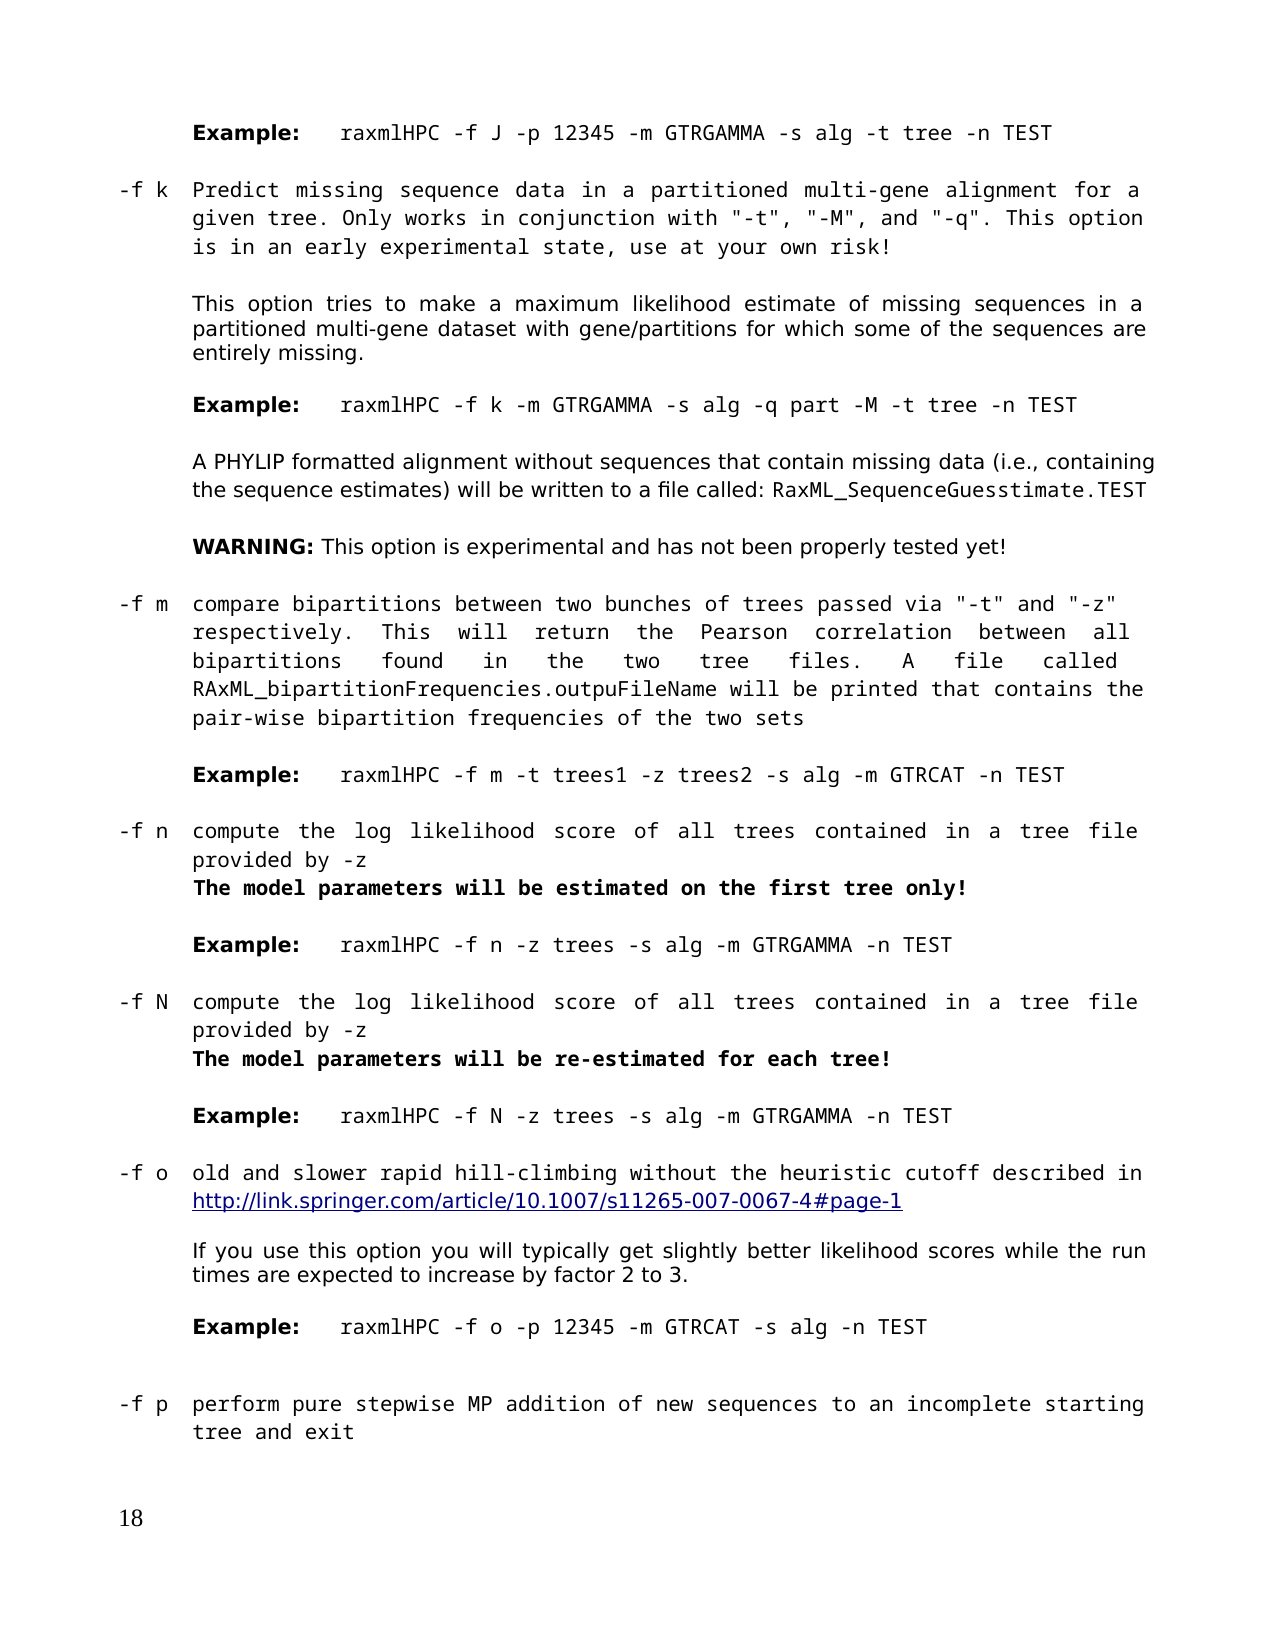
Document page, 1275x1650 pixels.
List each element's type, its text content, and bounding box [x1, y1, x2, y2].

text Example: raxmlHPC -f m -t trees1 -z trees2 -s alg -m GTRCAT -n TEST [118, 760, 1157, 788]
text respectively. This will return the Pearson correlation between all bipartitions found in the two tree files. A file called RAxML_bipartitionFrequencies.outpuFileName will be printed that contains the pair-wise bipartition frequencies of the two sets [118, 617, 1157, 731]
text Example: raxmlHPC -f o -p 12345 -m GTRCAT -s alg -n TEST [118, 1312, 1157, 1340]
text Example: raxmlHPC -f n -z trees -s alg -m GTRGAMMA -n TEST [118, 930, 1157, 959]
text http://link.springer.com/article/10.1007/s11265-007-0067-4#page-1 [118, 1186, 1157, 1215]
text If you use this option you will typically get slightly better likelihood scores while the run times are expected to increase by factor 2 to 3. [118, 1239, 1157, 1287]
text The model parameters will be estimated on the first tree only! [118, 873, 1157, 902]
text -f m compare bipartitions between two bunches of trees passed via "-t" and "-z" [118, 589, 1157, 617]
text -f o old and slower rapid hill-climbing without the heuristic cutoff described in [118, 1158, 1157, 1186]
text WARNING: This option is experimental and has not been properly tested yet! [118, 532, 1157, 561]
text Example: raxmlHPC -f N -z trees -s alg -m GTRGAMMA -n TEST [118, 1101, 1157, 1129]
text -f p perform pure stepwise MP addition of new sequences to an incomplete starting tree and exit [118, 1389, 1157, 1446]
text -f k Predict missing sequence data in a partitioned multi-gene alignment for a given tree. Only works in conjunction with "-t", "-M", and "-q". This option is in an early experimental state, use at your own risk! [118, 175, 1157, 260]
text -f N compute the log likelihood score of all trees contained in a tree file provided by -z [118, 987, 1157, 1044]
text -f n compute the log likelihood score of all trees contained in a tree file provided by -z [118, 817, 1157, 873]
text Example: raxmlHPC -f J -p 12345 -m GTRGAMMA -s alg -t tree -n TEST [118, 118, 1157, 147]
text The model parameters will be re-estimated for each tree! [118, 1044, 1157, 1072]
text Example: raxmlHPC -f k -m GTRGAMMA -s alg -q part -M -t tree -n TEST [118, 390, 1157, 418]
text A PHYLIP formatted alignment without sequences that contain missing data (i.e., containing the sequence estimates) will be written to a file called: RaxML_SequenceGuesstimate.TEST [118, 447, 1157, 504]
text This option tries to make a maximum likelihood estimate of missing sequences in a partitioned multi-gene dataset with gene/partitions for which some of the sequences are entirely missing. [118, 289, 1157, 366]
